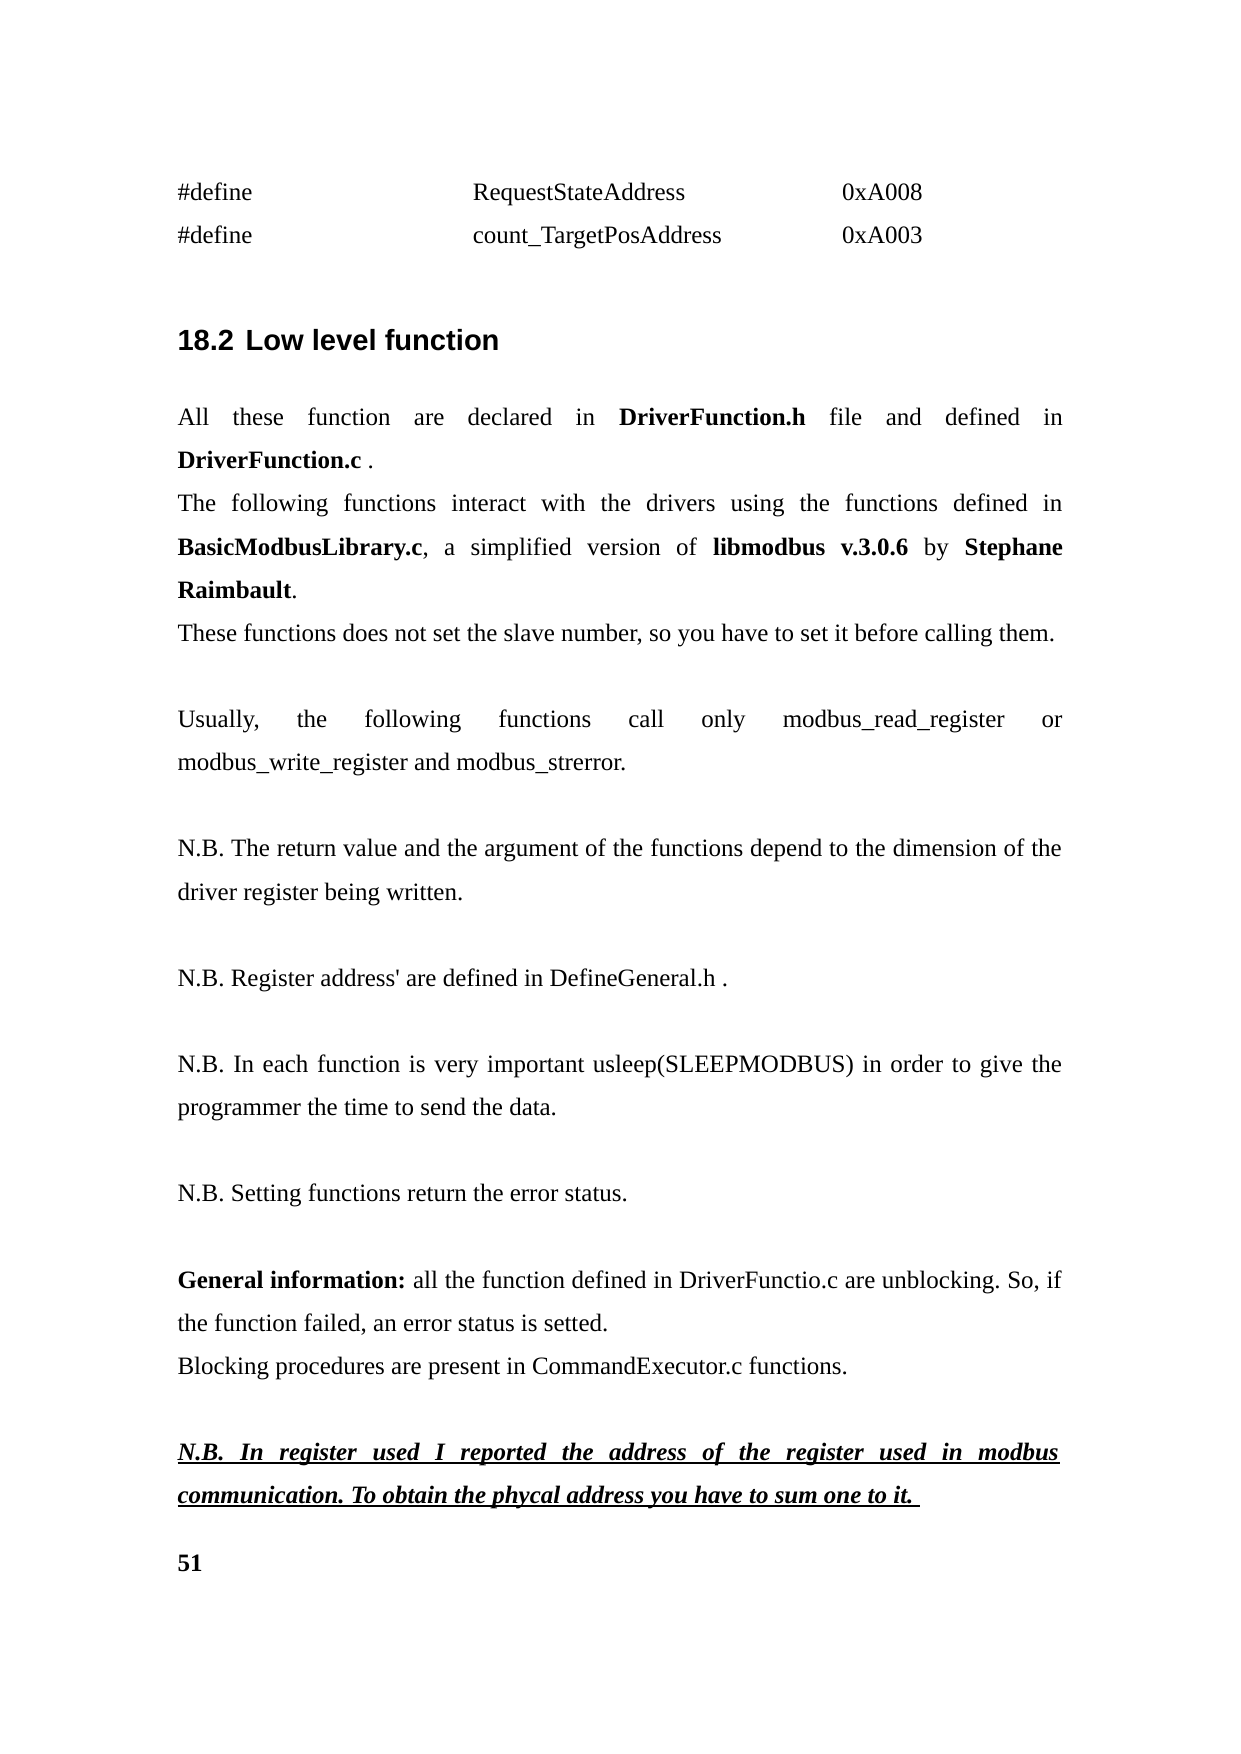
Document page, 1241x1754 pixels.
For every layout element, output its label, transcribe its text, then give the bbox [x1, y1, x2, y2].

text These functions does not set the slave number, so you have to set it before calling them. [177, 618, 1063, 647]
text N.B. In register used I reported the address of the register used in modbus communication. To obtain the phycal address you have to sum one to it. [177, 1437, 1063, 1509]
subtitle Low level function [177, 322, 1063, 356]
text The following functions interact with the drivers using the functions defined in BasicModbusLibrary.c, a simplified version of libmodbus v.3.0.6 by Stephane Raimbault. [177, 488, 1063, 603]
text #define count_TargetPosAddress 0xA003 [177, 220, 1063, 249]
text #define RequestStateAddress 0xA008 [177, 177, 1063, 206]
text N.B. In each function is very important usleep(SLEEPMODBUS) in order to give the programmer the time to send the data. [177, 1049, 1063, 1121]
text Blocking procedures are present in CommandExecutor.c functions. [177, 1351, 1063, 1380]
text All these function are declared in DriverFunction.h file and defined in DriverFunction.c . [177, 402, 1063, 474]
text N.B. Setting functions return the error status. [177, 1178, 1063, 1207]
text N.B. Register address' are defined in DefineGeneral.h . [177, 963, 1063, 992]
text N.B. The return value and the argument of the functions depend to the dimension of the driver register being written. [177, 833, 1063, 905]
text Usually, the following functions call only modbus_read_register or modbus_write_register and modbus_strerror. [177, 704, 1063, 776]
text General information: all the function defined in DriverFunctio.c are unblocking. So, if the function failed, an error status is setted. [177, 1265, 1063, 1337]
